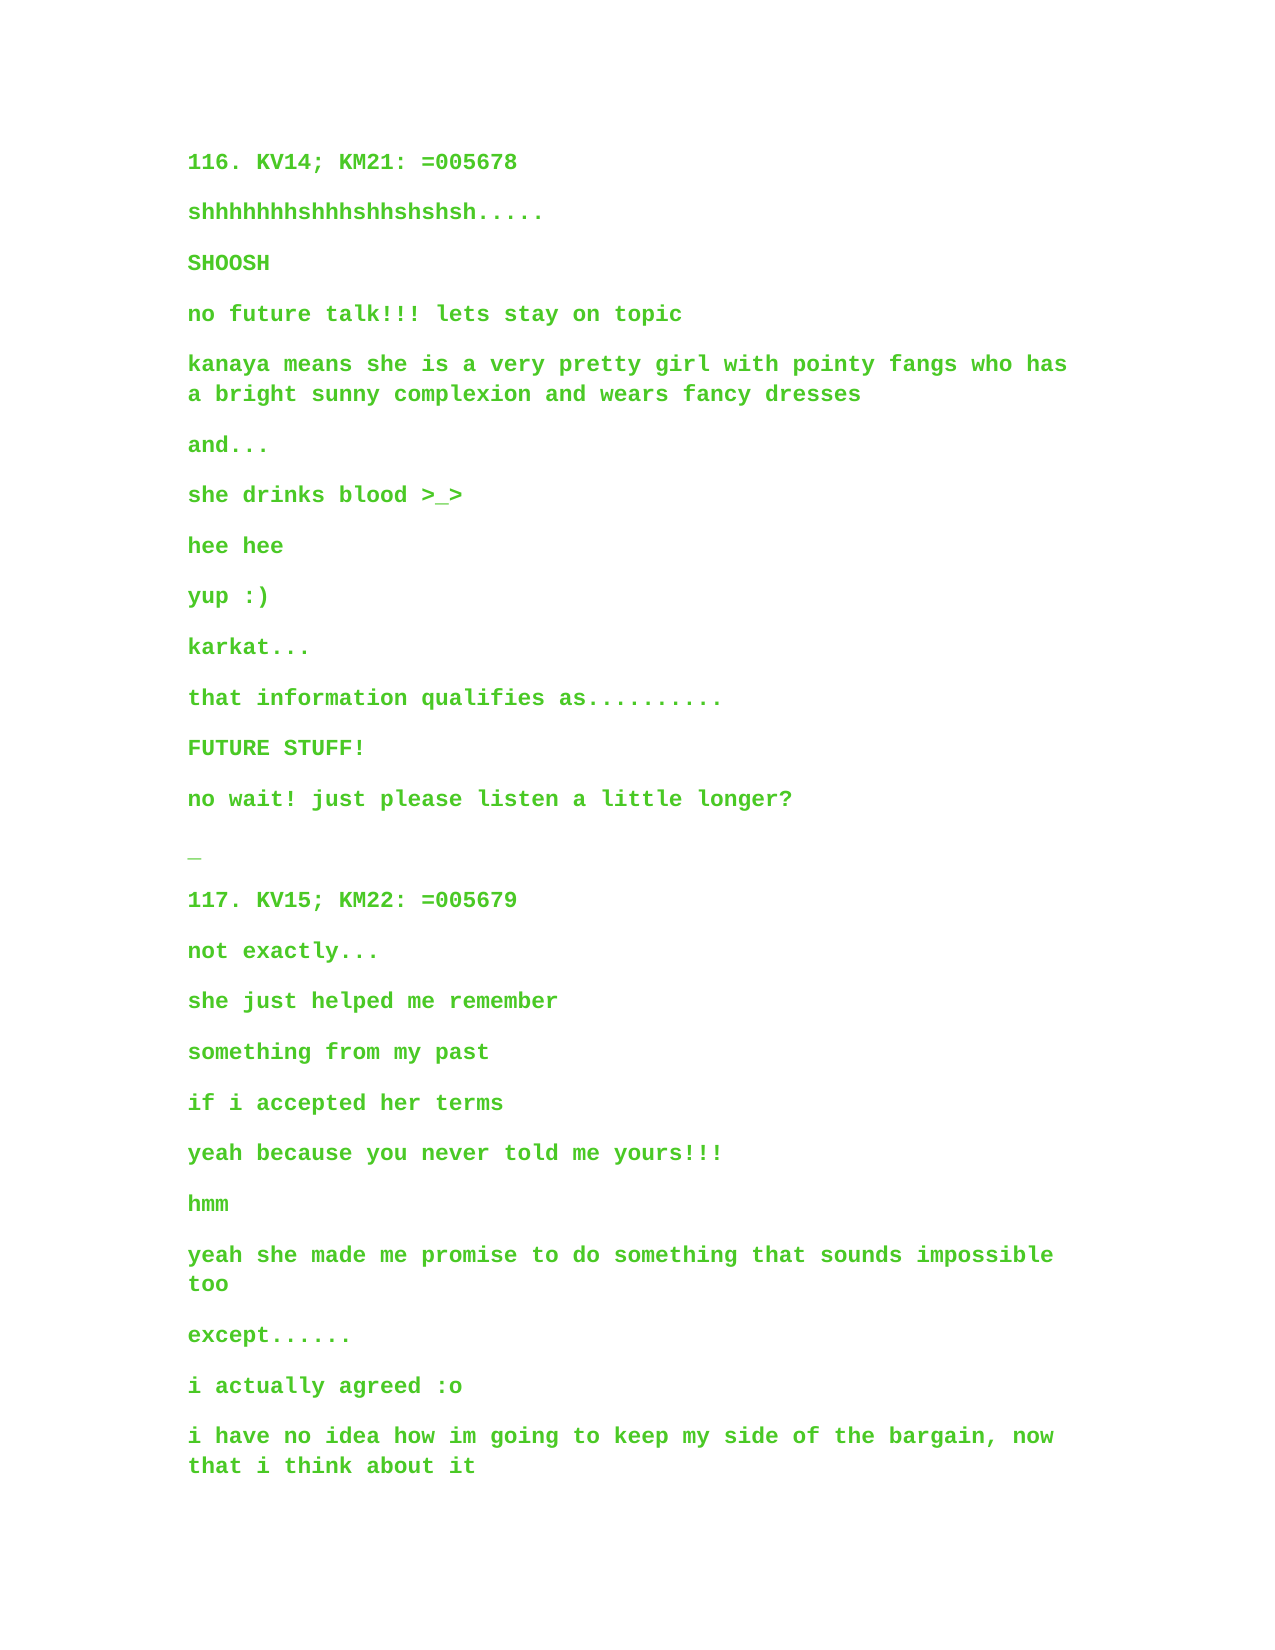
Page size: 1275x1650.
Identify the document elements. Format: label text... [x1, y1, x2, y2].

text 117. KV15; KM22: =005679 [187, 888, 1087, 914]
text no future talk!!! lets stay on topic [187, 302, 1087, 328]
text i actually agreed :o [187, 1374, 1087, 1400]
text _ [187, 838, 1087, 864]
text if i accepted her terms [187, 1091, 1087, 1117]
text that information qualifies as.......... [187, 686, 1087, 712]
text not exactly... [187, 939, 1087, 965]
text yeah because you never told me yours!!! [187, 1142, 1087, 1168]
text shhhhhhhshhhshhshshsh..... [187, 201, 1087, 227]
text no wait! just please listen a little longer? [187, 787, 1087, 813]
text hee hee [187, 534, 1087, 560]
text and... [187, 433, 1087, 459]
text she just helped me remember [187, 990, 1087, 1016]
text SHOOSH [187, 251, 1087, 277]
text she drinks blood >_> [187, 483, 1087, 509]
text yeah she made me promise to do something that sounds impossible too [187, 1243, 1087, 1299]
text yup :) [187, 585, 1087, 611]
text something from my past [187, 1040, 1087, 1066]
text kanaya means she is a very pretty girl with pointy fangs who has a bright sunny complexion and wears fancy dresses [187, 352, 1087, 408]
text FUTURE STUFF! [187, 737, 1087, 763]
text karkat... [187, 635, 1087, 661]
text hmm [187, 1192, 1087, 1218]
text except...... [187, 1323, 1087, 1349]
text 116. KV14; KM21: =005678 [187, 150, 1087, 176]
text i have no idea how im going to keep my side of the bargain, now that i think about it [187, 1424, 1087, 1480]
